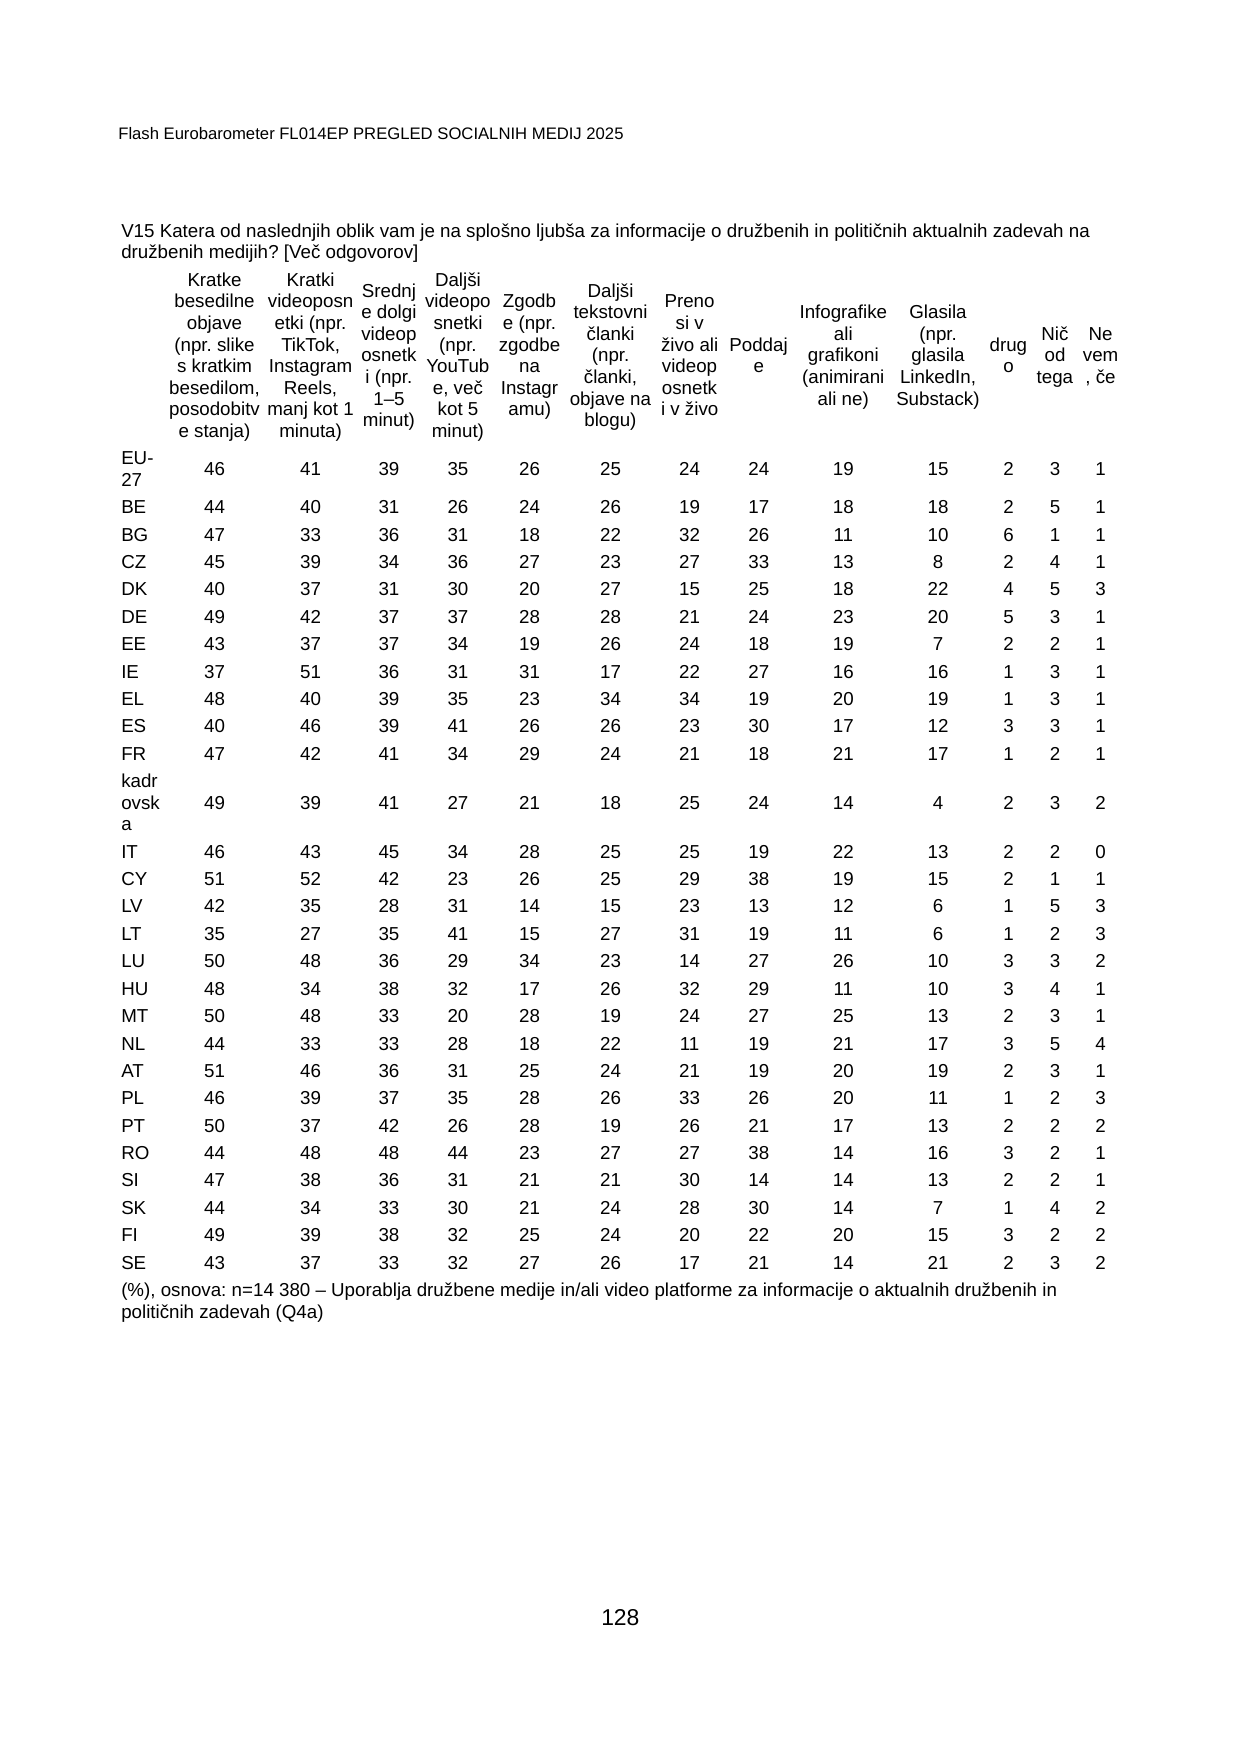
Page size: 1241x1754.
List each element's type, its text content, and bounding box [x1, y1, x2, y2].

table_cell 35 [165, 920, 263, 947]
table_cell 28 [495, 1112, 563, 1139]
table_cell 13 [891, 1002, 985, 1029]
table_cell 17 [891, 1029, 985, 1057]
table_cell 7 [891, 630, 985, 657]
table_cell 1 [985, 1194, 1032, 1221]
table_cell 39 [357, 685, 420, 712]
table_cell 37 [264, 575, 357, 603]
table_cell 20 [795, 1221, 891, 1248]
table_cell Infografike ali grafikoni (animirani ali ne) [795, 266, 891, 444]
table_cell 42 [264, 603, 357, 630]
table_cell 18 [795, 493, 891, 521]
table_cell 3 [1032, 603, 1078, 630]
table_cell 26 [495, 712, 563, 740]
table_cell RO [118, 1139, 165, 1166]
table_cell 27 [564, 920, 657, 947]
table_cell 35 [420, 1084, 495, 1112]
table_cell 18 [564, 767, 657, 838]
table_cell 23 [657, 712, 722, 740]
table_cell 3 [1078, 1084, 1123, 1112]
table_cell 37 [264, 1249, 357, 1276]
table_cell 11 [657, 1029, 722, 1057]
table_cell DK [118, 575, 165, 603]
table_cell 40 [165, 575, 263, 603]
table_cell 2 [985, 838, 1032, 865]
table_cell ES [118, 712, 165, 740]
table_cell 5 [985, 603, 1032, 630]
table_cell 24 [564, 1194, 657, 1221]
table_cell FI [118, 1221, 165, 1248]
table_cell 49 [165, 603, 263, 630]
table_cell [118, 266, 165, 444]
table_cell 3 [1078, 920, 1123, 947]
table_cell 22 [564, 1029, 657, 1057]
table_cell 47 [165, 1166, 263, 1194]
table_cell FR [118, 740, 165, 767]
table_cell 31 [420, 1166, 495, 1194]
table_cell LU [118, 947, 165, 974]
table_cell 39 [264, 767, 357, 838]
table_cell IE [118, 658, 165, 685]
table_cell 18 [722, 740, 795, 767]
table_cell 34 [657, 685, 722, 712]
table_cell 32 [420, 1221, 495, 1248]
table_cell 1 [1078, 865, 1123, 892]
table_cell 2 [1032, 1112, 1078, 1139]
table_cell 26 [795, 947, 891, 974]
table_cell 7 [891, 1194, 985, 1221]
table_cell 42 [357, 1112, 420, 1139]
table_cell 2 [1078, 1249, 1123, 1276]
table_cell 16 [795, 658, 891, 685]
table_cell 3 [1032, 712, 1078, 740]
table_cell 21 [891, 1249, 985, 1276]
table_cell 28 [357, 893, 420, 920]
table_cell 18 [495, 521, 563, 548]
table_cell 2 [1032, 1166, 1078, 1194]
table_cell 13 [891, 838, 985, 865]
table_cell 19 [891, 685, 985, 712]
table_cell 3 [985, 1221, 1032, 1248]
table_cell 6 [985, 521, 1032, 548]
table_cell 46 [165, 838, 263, 865]
table_cell 2 [1032, 740, 1078, 767]
table_cell Kratki videoposnetki (npr. TikTok, Instagram Reels, manj kot 1 minuta) [264, 266, 357, 444]
table_cell 36 [357, 1057, 420, 1084]
table_cell 3 [985, 1029, 1032, 1057]
table_cell 31 [420, 1057, 495, 1084]
table_cell 0 [1078, 838, 1123, 865]
table_cell 37 [357, 1084, 420, 1112]
table_cell 20 [420, 1002, 495, 1029]
table_cell 2 [1078, 1112, 1123, 1139]
table_cell 48 [264, 1139, 357, 1166]
table_cell 1 [985, 658, 1032, 685]
table_cell 42 [264, 740, 357, 767]
table_cell 14 [657, 947, 722, 974]
table_cell 48 [264, 1002, 357, 1029]
table_cell 47 [165, 740, 263, 767]
table_cell 26 [495, 444, 563, 493]
table_cell 2 [1032, 1221, 1078, 1248]
table_cell 38 [722, 865, 795, 892]
table_cell 21 [722, 1249, 795, 1276]
table_cell 15 [564, 893, 657, 920]
table_cell 23 [564, 548, 657, 575]
table_cell PT [118, 1112, 165, 1139]
table_cell 37 [264, 1112, 357, 1139]
table_cell 21 [495, 767, 563, 838]
table_cell 49 [165, 1221, 263, 1248]
table_cell 34 [495, 947, 563, 974]
table_cell 4 [985, 575, 1032, 603]
table_cell 38 [357, 975, 420, 1002]
table_cell 20 [795, 1084, 891, 1112]
table_cell 36 [357, 1166, 420, 1194]
table_cell 30 [420, 1194, 495, 1221]
table_cell 24 [564, 740, 657, 767]
table_cell 1 [985, 920, 1032, 947]
table_cell 49 [165, 767, 263, 838]
table_cell 33 [357, 1194, 420, 1221]
table_cell 11 [891, 1084, 985, 1112]
table_cell 43 [165, 630, 263, 657]
table_cell 11 [795, 975, 891, 1002]
table_cell 1 [1078, 493, 1123, 521]
table_cell 48 [264, 947, 357, 974]
table_cell 46 [165, 1084, 263, 1112]
table_cell 3 [985, 975, 1032, 1002]
table_cell 19 [722, 920, 795, 947]
table_cell 14 [795, 1249, 891, 1276]
table_cell AT [118, 1057, 165, 1084]
table_cell 43 [264, 838, 357, 865]
table_cell 25 [722, 575, 795, 603]
table_cell 17 [891, 740, 985, 767]
table_cell 4 [1078, 1029, 1123, 1057]
table_cell 37 [165, 658, 263, 685]
table_cell 26 [564, 493, 657, 521]
table_cell 28 [495, 838, 563, 865]
table_cell 28 [495, 603, 563, 630]
table_cell 19 [891, 1057, 985, 1084]
table_cell Srednje dolgi videoposnetki (npr. 1–5 minut) [357, 266, 420, 444]
table_cell SI [118, 1166, 165, 1194]
table_cell 33 [264, 1029, 357, 1057]
table_cell Glasila (npr. glasila LinkedIn, Substack) [891, 266, 985, 444]
table_cell 1 [1032, 865, 1078, 892]
table_cell CY [118, 865, 165, 892]
table_cell 31 [420, 893, 495, 920]
table_cell 27 [722, 1002, 795, 1029]
table_cell 15 [657, 575, 722, 603]
table_cell 50 [165, 1112, 263, 1139]
table_cell 1 [985, 740, 1032, 767]
table_cell 14 [722, 1166, 795, 1194]
table_cell 51 [165, 1057, 263, 1084]
table_cell 14 [795, 1166, 891, 1194]
table_cell 14 [495, 893, 563, 920]
table_cell 2 [1032, 838, 1078, 865]
table_cell 3 [985, 947, 1032, 974]
table_cell CZ [118, 548, 165, 575]
table_cell 44 [165, 1029, 263, 1057]
table_cell 4 [1032, 975, 1078, 1002]
table_header V15 Katera od naslednjih oblik vam je na splošno ljubša za informacije o družbenih in političnih aktualnih zadevah na družbenih medijih? [Več odgovorov] [118, 217, 1123, 266]
table_cell 51 [165, 865, 263, 892]
table_cell 27 [264, 920, 357, 947]
table_cell 38 [722, 1139, 795, 1166]
table_cell 32 [657, 521, 722, 548]
table_cell 2 [985, 767, 1032, 838]
table_cell 34 [420, 630, 495, 657]
table_cell (%), osnova: n=14 380 – Uporablja družbene medije in/ali video platforme za informacije o aktualnih družbenih in političnih zadevah (Q4a) [118, 1276, 1123, 1325]
table_cell DE [118, 603, 165, 630]
table_cell 29 [495, 740, 563, 767]
table_cell 28 [564, 603, 657, 630]
table_cell 27 [420, 767, 495, 838]
table_cell 31 [357, 493, 420, 521]
table_cell 15 [891, 1221, 985, 1248]
table_cell 37 [357, 630, 420, 657]
table_cell 2 [985, 1057, 1032, 1084]
table_cell 44 [420, 1139, 495, 1166]
table_cell 52 [264, 865, 357, 892]
table_cell 25 [564, 444, 657, 493]
table_cell 31 [420, 658, 495, 685]
table_cell 3 [1032, 1057, 1078, 1084]
table_cell 1 [1078, 1139, 1123, 1166]
table_cell 44 [165, 1194, 263, 1221]
table_cell 13 [795, 548, 891, 575]
table_cell 3 [1032, 947, 1078, 974]
table_cell 24 [657, 630, 722, 657]
table_cell 41 [357, 740, 420, 767]
table_cell 26 [495, 865, 563, 892]
table_cell 14 [795, 1194, 891, 1221]
table_cell 5 [1032, 893, 1078, 920]
table_cell 28 [495, 1084, 563, 1112]
table_cell 41 [420, 920, 495, 947]
table_cell 1 [1078, 658, 1123, 685]
table_cell 2 [985, 1249, 1032, 1276]
table_cell 20 [795, 1057, 891, 1084]
table_cell 33 [357, 1002, 420, 1029]
table_cell 10 [891, 521, 985, 548]
table_cell 27 [657, 1139, 722, 1166]
table_cell 25 [495, 1057, 563, 1084]
table_cell 1 [1078, 1002, 1123, 1029]
table_cell 40 [264, 493, 357, 521]
table_cell 1 [985, 893, 1032, 920]
table_cell 24 [722, 444, 795, 493]
table_cell Prenosi v živo ali videoposnetki v živo [657, 266, 722, 444]
table_cell SK [118, 1194, 165, 1221]
table_cell 1 [1078, 1057, 1123, 1084]
table_cell 41 [420, 712, 495, 740]
table_cell PL [118, 1084, 165, 1112]
table_cell 47 [165, 521, 263, 548]
table_cell 3 [1032, 1002, 1078, 1029]
table_cell 20 [495, 575, 563, 603]
table_cell 46 [264, 1057, 357, 1084]
table_cell 1 [1078, 444, 1123, 493]
table_cell 1 [985, 1084, 1032, 1112]
table_cell 23 [495, 685, 563, 712]
table_cell EU-27 [118, 444, 165, 493]
table_cell 33 [722, 548, 795, 575]
table_cell 12 [795, 893, 891, 920]
table_cell 41 [357, 767, 420, 838]
table_cell Ne vem, če [1078, 266, 1123, 444]
table_cell 4 [1032, 1194, 1078, 1221]
table_cell 17 [564, 658, 657, 685]
table_cell 8 [891, 548, 985, 575]
table_cell 3 [1032, 1249, 1078, 1276]
table_cell EE [118, 630, 165, 657]
table_cell 38 [357, 1221, 420, 1248]
table_cell 40 [264, 685, 357, 712]
table_cell 26 [420, 1112, 495, 1139]
table_cell LT [118, 920, 165, 947]
table_cell 40 [165, 712, 263, 740]
table_cell 38 [264, 1166, 357, 1194]
table_cell 42 [165, 893, 263, 920]
table_cell BE [118, 493, 165, 521]
table_cell 3 [1032, 444, 1078, 493]
table_cell 36 [357, 658, 420, 685]
table_cell 2 [1032, 1139, 1078, 1166]
table_cell 31 [495, 658, 563, 685]
table_cell 27 [657, 548, 722, 575]
table_cell 34 [357, 548, 420, 575]
table_cell 25 [495, 1221, 563, 1248]
table_cell 29 [420, 947, 495, 974]
table_cell 39 [264, 1084, 357, 1112]
table_cell 45 [357, 838, 420, 865]
table_cell 1 [1078, 712, 1123, 740]
table_cell 5 [1032, 493, 1078, 521]
table_cell 35 [264, 893, 357, 920]
table_cell 21 [657, 603, 722, 630]
table_cell 29 [657, 865, 722, 892]
table_cell 27 [564, 575, 657, 603]
table_cell 21 [722, 1112, 795, 1139]
table_cell 1 [1078, 521, 1123, 548]
table_cell 18 [495, 1029, 563, 1057]
table_cell 25 [657, 838, 722, 865]
table_cell 2 [985, 1002, 1032, 1029]
table_cell 25 [564, 838, 657, 865]
table_cell 1 [1078, 630, 1123, 657]
table_cell 15 [891, 444, 985, 493]
table_cell 3 [1078, 575, 1123, 603]
table_cell 2 [1078, 1221, 1123, 1248]
table_cell 50 [165, 947, 263, 974]
table_cell 13 [891, 1166, 985, 1194]
table_cell 16 [891, 1139, 985, 1166]
table_cell 36 [420, 548, 495, 575]
table_cell 28 [420, 1029, 495, 1057]
table_cell 32 [420, 975, 495, 1002]
table_cell 39 [357, 444, 420, 493]
table_cell 1 [1032, 521, 1078, 548]
table_cell SE [118, 1249, 165, 1276]
table_cell kadrovska [118, 767, 165, 838]
table_cell 1 [1078, 1166, 1123, 1194]
table_cell 22 [657, 658, 722, 685]
table_cell 6 [891, 893, 985, 920]
table_cell 2 [985, 444, 1032, 493]
table_cell 20 [657, 1221, 722, 1248]
table_cell 37 [264, 630, 357, 657]
table_cell 33 [264, 521, 357, 548]
table_cell 19 [722, 685, 795, 712]
table_cell Nič od tega [1032, 266, 1078, 444]
table_cell 2 [985, 865, 1032, 892]
table_cell 19 [795, 630, 891, 657]
table_cell 22 [891, 575, 985, 603]
table_cell 33 [357, 1029, 420, 1057]
table_cell 13 [722, 893, 795, 920]
table_cell 2 [1078, 947, 1123, 974]
table_cell 18 [795, 575, 891, 603]
table_cell 39 [357, 712, 420, 740]
table_cell 22 [564, 521, 657, 548]
table_cell 17 [795, 1112, 891, 1139]
table_cell 34 [264, 975, 357, 1002]
table_cell 32 [420, 1249, 495, 1276]
table_cell 23 [495, 1139, 563, 1166]
table_cell 39 [264, 548, 357, 575]
table_cell 2 [1032, 920, 1078, 947]
table_cell 24 [495, 493, 563, 521]
table_cell 27 [722, 658, 795, 685]
table_cell 32 [657, 975, 722, 1002]
table_cell Daljši videoposnetki (npr. YouTube, več kot 5 minut) [420, 266, 495, 444]
table_cell MT [118, 1002, 165, 1029]
table_cell 37 [357, 603, 420, 630]
table_cell 21 [795, 1029, 891, 1057]
table_cell 1 [985, 685, 1032, 712]
table_cell 45 [165, 548, 263, 575]
table_cell 21 [657, 740, 722, 767]
table_cell 30 [657, 1166, 722, 1194]
table_cell 26 [564, 630, 657, 657]
table_cell 2 [985, 493, 1032, 521]
table_cell 36 [357, 947, 420, 974]
table_cell HU [118, 975, 165, 1002]
table_cell 19 [722, 1029, 795, 1057]
table_cell Zgodbe (npr. zgodbe na Instagramu) [495, 266, 563, 444]
table_cell 17 [795, 712, 891, 740]
table_cell 19 [795, 444, 891, 493]
table_cell Poddaje [722, 266, 795, 444]
table_cell 27 [722, 947, 795, 974]
table_cell drugo [985, 266, 1032, 444]
table_cell 20 [795, 685, 891, 712]
table_cell 30 [420, 575, 495, 603]
table_cell 28 [495, 1002, 563, 1029]
table_cell 31 [420, 521, 495, 548]
table_cell 26 [564, 975, 657, 1002]
table_cell 34 [264, 1194, 357, 1221]
table_cell 26 [722, 521, 795, 548]
table_cell 2 [985, 1166, 1032, 1194]
table_cell 48 [357, 1139, 420, 1166]
table_cell 2 [985, 1112, 1032, 1139]
table_cell 4 [1032, 548, 1078, 575]
table_cell 19 [657, 493, 722, 521]
table_cell 34 [420, 740, 495, 767]
table_cell 6 [891, 920, 985, 947]
table_cell 27 [495, 548, 563, 575]
table_cell 5 [1032, 575, 1078, 603]
table_cell 16 [891, 658, 985, 685]
table_cell 26 [657, 1112, 722, 1139]
table_cell 10 [891, 947, 985, 974]
table_cell 17 [495, 975, 563, 1002]
table_cell 3 [1032, 767, 1078, 838]
table_cell 25 [657, 767, 722, 838]
table_cell LV [118, 893, 165, 920]
table_cell 19 [564, 1002, 657, 1029]
table_cell 21 [495, 1166, 563, 1194]
table_cell 43 [165, 1249, 263, 1276]
table_cell 37 [420, 603, 495, 630]
table_cell 2 [1032, 630, 1078, 657]
table_cell BG [118, 521, 165, 548]
table_cell 22 [722, 1221, 795, 1248]
table_cell 17 [722, 493, 795, 521]
table_cell 23 [657, 893, 722, 920]
table_cell 2 [1078, 767, 1123, 838]
table_cell 15 [495, 920, 563, 947]
table_cell EL [118, 685, 165, 712]
table_cell 23 [795, 603, 891, 630]
table_cell 23 [564, 947, 657, 974]
table_cell 30 [722, 712, 795, 740]
table_cell 2 [1078, 1194, 1123, 1221]
table_cell 24 [564, 1057, 657, 1084]
table_cell 26 [564, 1084, 657, 1112]
table_cell 26 [564, 1249, 657, 1276]
table_cell 44 [165, 493, 263, 521]
table_cell 1 [1078, 685, 1123, 712]
table_cell Daljši tekstovni članki (npr. članki, objave na blogu) [564, 266, 657, 444]
table_cell 4 [891, 767, 985, 838]
table_cell 5 [1032, 1029, 1078, 1057]
table_cell 19 [795, 865, 891, 892]
table_cell 50 [165, 1002, 263, 1029]
table_cell 26 [420, 493, 495, 521]
table_cell 31 [657, 920, 722, 947]
table_cell 25 [795, 1002, 891, 1029]
table_cell 1 [1078, 548, 1123, 575]
table_cell 41 [264, 444, 357, 493]
table_cell 11 [795, 920, 891, 947]
table_cell 19 [722, 838, 795, 865]
table_cell 26 [722, 1084, 795, 1112]
table_cell 25 [564, 865, 657, 892]
table_cell 3 [985, 1139, 1032, 1166]
table_cell 30 [722, 1194, 795, 1221]
table_cell 35 [357, 920, 420, 947]
table_cell Kratke besedilne objave (npr. slike s kratkim besedilom, posodobitve stanja) [165, 266, 263, 444]
table_cell 35 [420, 444, 495, 493]
table_cell 3 [1078, 893, 1123, 920]
table_cell 2 [985, 630, 1032, 657]
table_cell 12 [891, 712, 985, 740]
table_cell 28 [657, 1194, 722, 1221]
table_cell 51 [264, 658, 357, 685]
table_cell 44 [165, 1139, 263, 1166]
table_cell 10 [891, 975, 985, 1002]
table_cell 27 [495, 1249, 563, 1276]
table_cell 31 [357, 575, 420, 603]
table_cell 11 [795, 521, 891, 548]
table_cell 19 [722, 1057, 795, 1084]
table_cell 14 [795, 767, 891, 838]
table_cell 33 [357, 1249, 420, 1276]
table_cell 26 [564, 712, 657, 740]
table_cell 46 [264, 712, 357, 740]
table_cell 24 [564, 1221, 657, 1248]
table_cell 13 [891, 1112, 985, 1139]
table_cell 24 [657, 1002, 722, 1029]
table_cell 20 [891, 603, 985, 630]
table_cell 1 [1078, 603, 1123, 630]
table_cell 48 [165, 975, 263, 1002]
table_cell 35 [420, 685, 495, 712]
table_cell 24 [722, 767, 795, 838]
table_cell 42 [357, 865, 420, 892]
table_cell 24 [657, 444, 722, 493]
table_cell 34 [420, 838, 495, 865]
table_cell 46 [165, 444, 263, 493]
table_cell 21 [495, 1194, 563, 1221]
table_cell 15 [891, 865, 985, 892]
table_cell 17 [657, 1249, 722, 1276]
table_cell 23 [420, 865, 495, 892]
table_cell 3 [1032, 685, 1078, 712]
table_cell 33 [657, 1084, 722, 1112]
table_cell 3 [985, 712, 1032, 740]
table_cell IT [118, 838, 165, 865]
table_cell 27 [564, 1139, 657, 1166]
table_cell 22 [795, 838, 891, 865]
table_cell 34 [564, 685, 657, 712]
table_cell 18 [722, 630, 795, 657]
table_cell 24 [722, 603, 795, 630]
table_cell 2 [1032, 1084, 1078, 1112]
table_cell 36 [357, 521, 420, 548]
table_cell 3 [1032, 658, 1078, 685]
table_cell NL [118, 1029, 165, 1057]
table_cell 1 [1078, 740, 1123, 767]
table_cell 39 [264, 1221, 357, 1248]
table_cell 19 [495, 630, 563, 657]
table_cell 29 [722, 975, 795, 1002]
table_cell 19 [564, 1112, 657, 1139]
table_cell 1 [1078, 975, 1123, 1002]
table_cell 21 [564, 1166, 657, 1194]
table_cell 21 [795, 740, 891, 767]
table_cell 18 [891, 493, 985, 521]
table_cell 2 [985, 548, 1032, 575]
table_cell 14 [795, 1139, 891, 1166]
table_cell 21 [657, 1057, 722, 1084]
table_cell 48 [165, 685, 263, 712]
